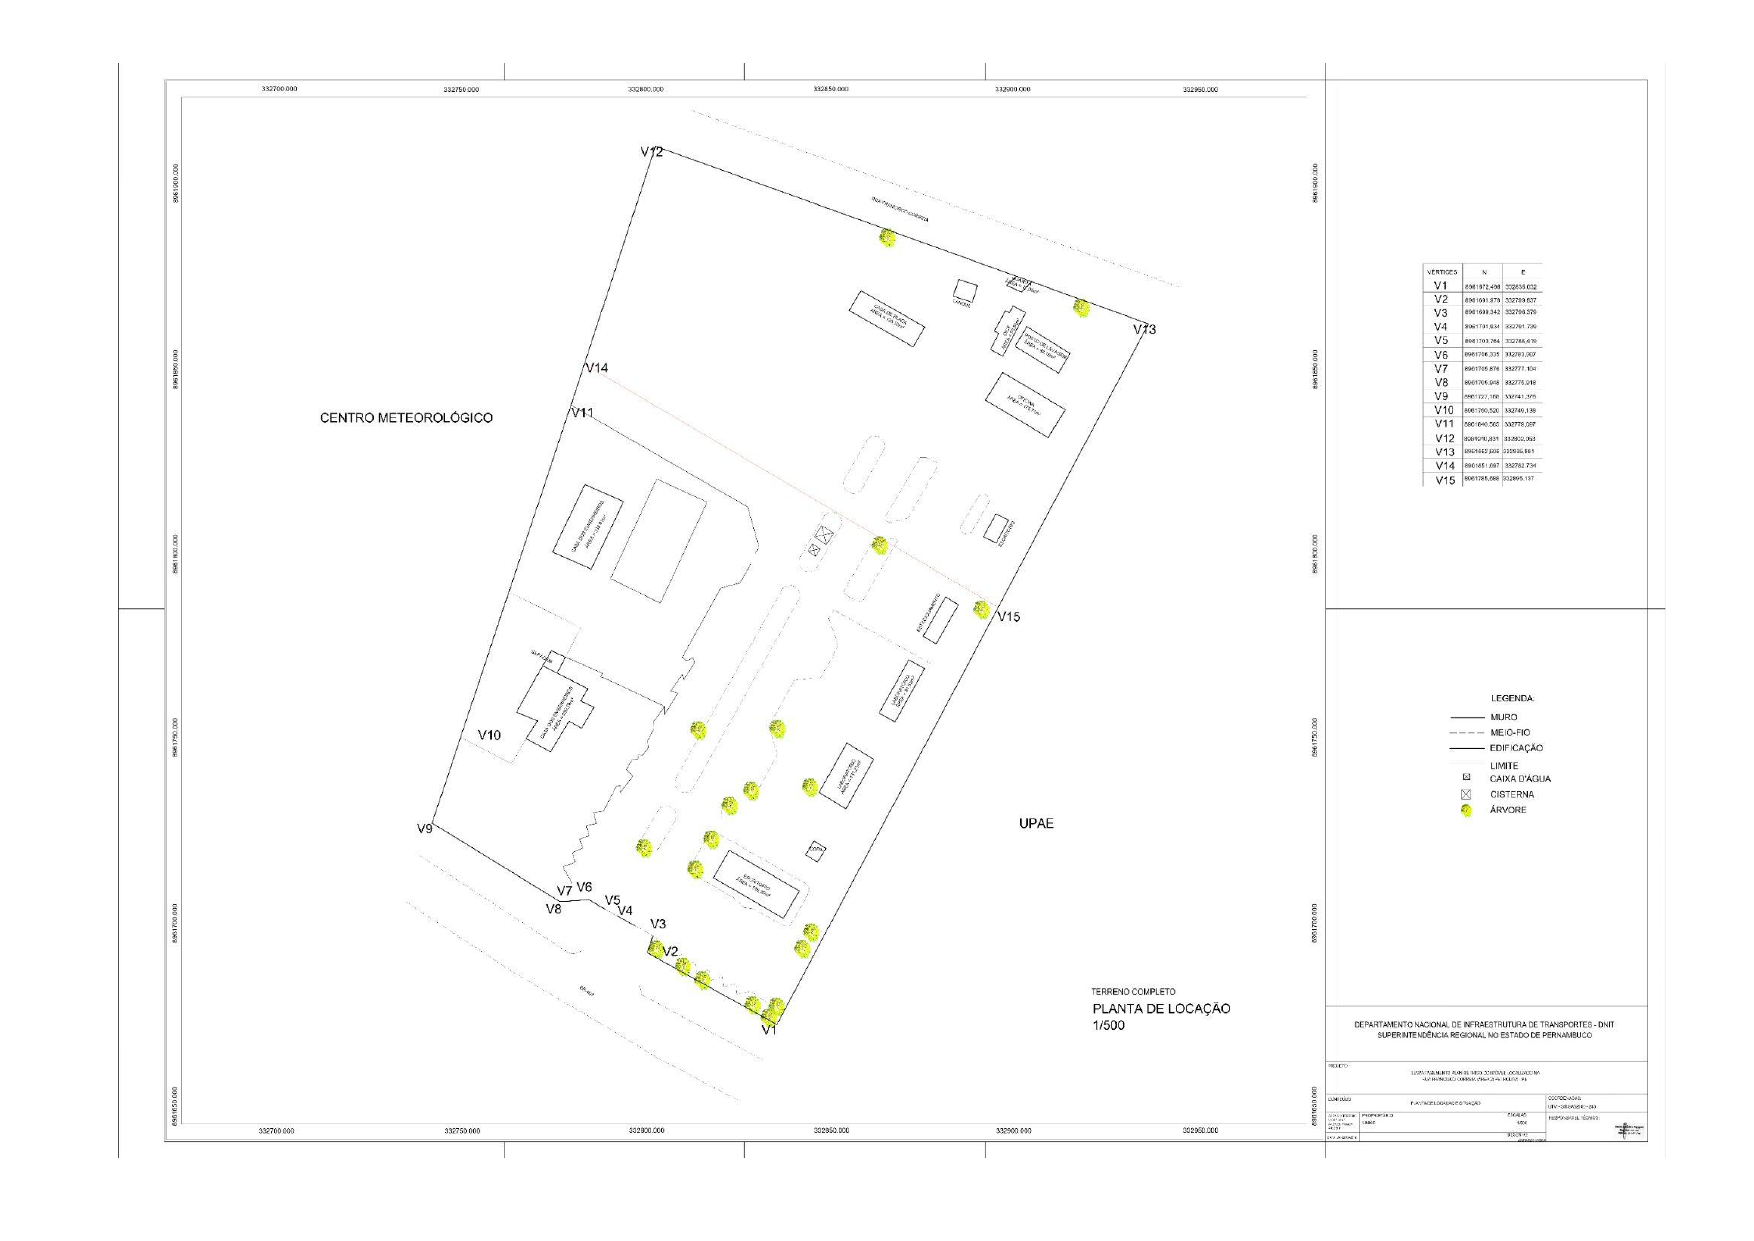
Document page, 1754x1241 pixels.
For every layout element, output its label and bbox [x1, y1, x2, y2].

picture [118, 63, 1666, 1158]
